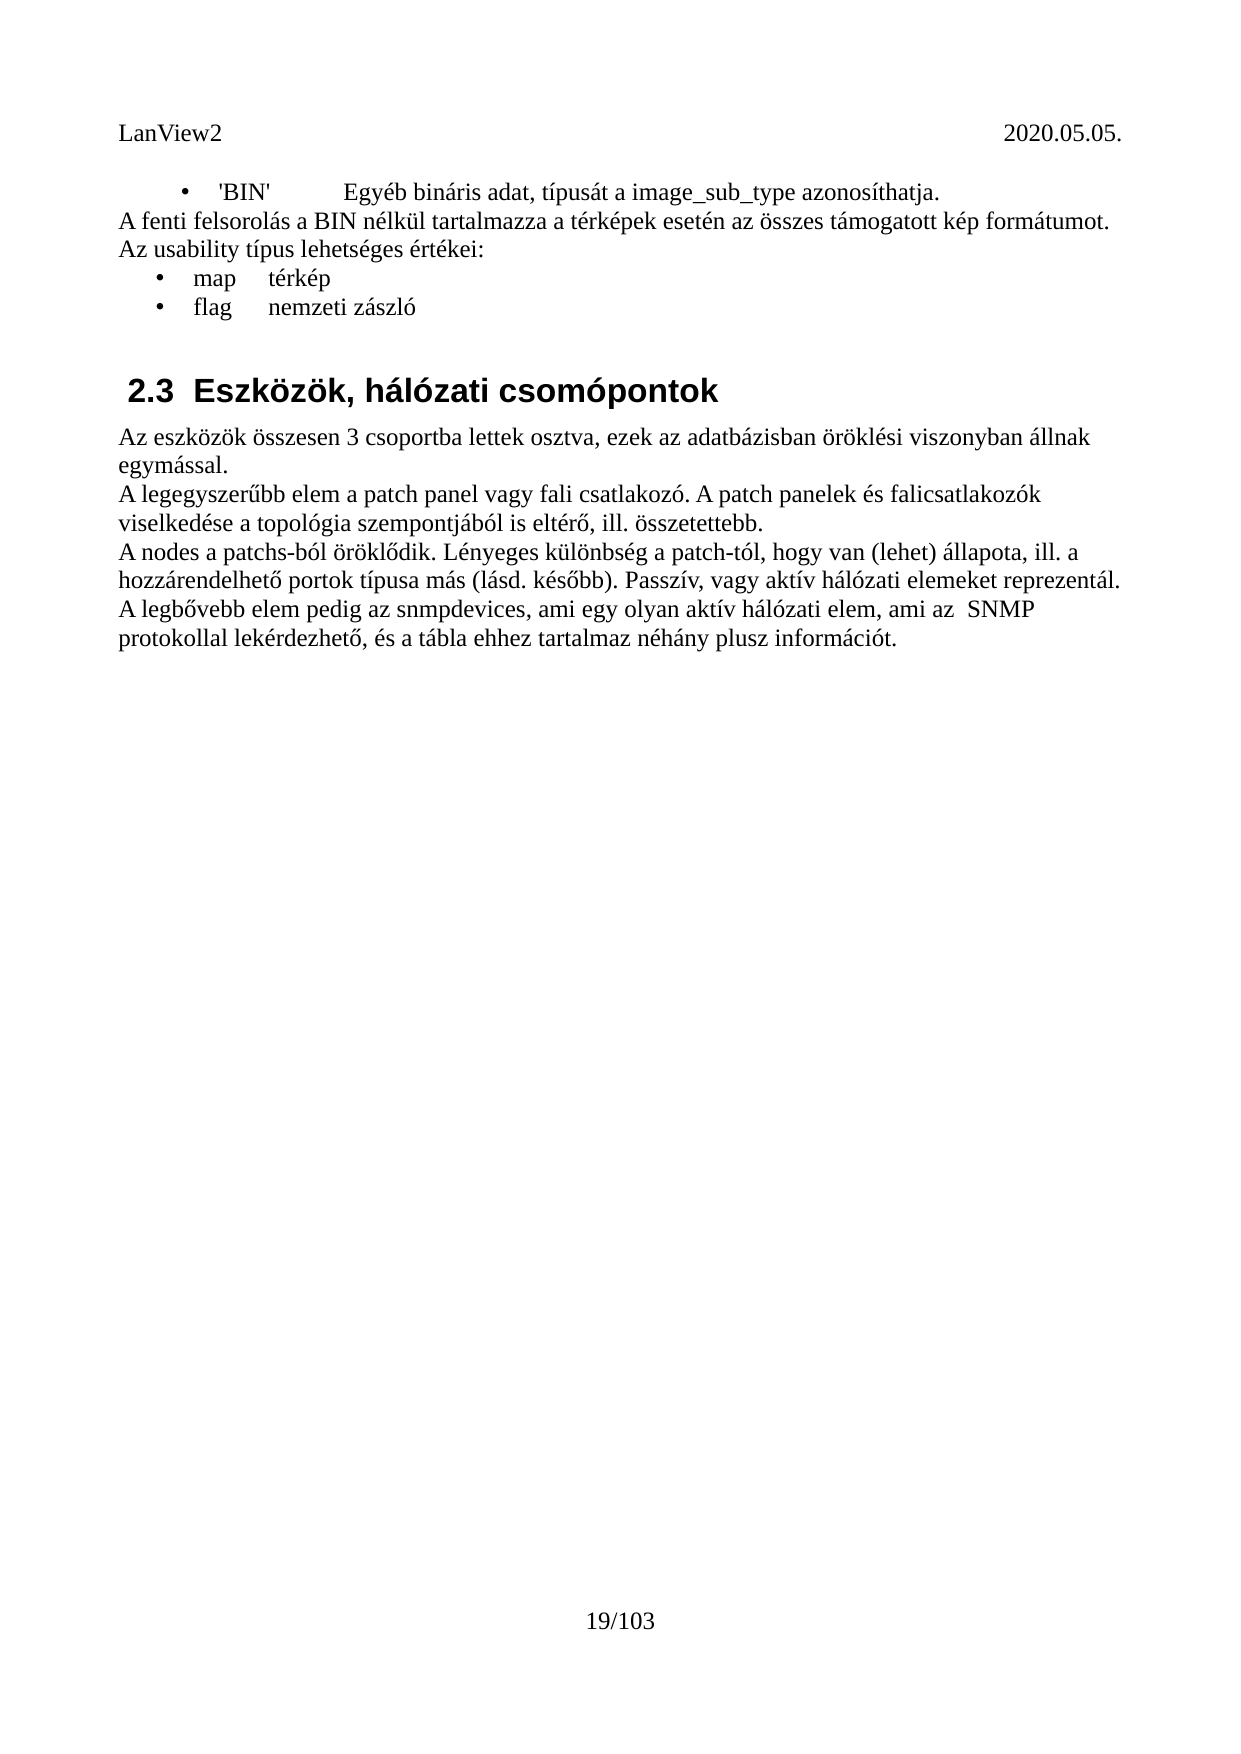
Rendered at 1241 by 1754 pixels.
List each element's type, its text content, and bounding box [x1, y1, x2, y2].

text Az usability típus lehetséges értékei: [118, 234, 1122, 263]
text A legegyszerűbb elem a patch panel vagy fali csatlakozó. A patch panelek és falicsatlakozók viselkedése a topológia szempontjából is eltérő, ill. összetettebb. [118, 479, 1122, 537]
text Az eszközök összesen 3 csoportba lettek osztva, ezek az adatbázisban öröklési viszonyban állnak egymással. [118, 422, 1122, 479]
list 'BIN' Egyéb bináris adat, típusát a image_sub_type azonosíthatja. [181, 177, 1122, 206]
list flag nemzeti zászló [156, 292, 1122, 321]
text A nodes a patchs-ból öröklődik. Lényeges különbség a patch-tól, hogy van (lehet) állapota, ill. a hozzárendelhető portok típusa más (lásd. később). Passzív, vagy aktív hálózati elemeket reprezentál. [118, 537, 1122, 594]
text A fenti felsorolás a BIN nélkül tartalmazza a térképek esetén az összes támogatott kép formátumot. [118, 206, 1122, 234]
text A legbővebb elem pedig az snmpdevices, ami egy olyan aktív hálózati elem, ami az SNMP protokollal lekérdezhető, és a tábla ehhez tartalmaz néhány plusz információt. [118, 594, 1122, 652]
list map térkép [156, 263, 1122, 292]
subtitle Eszközök, hálózati csomópontok [118, 370, 1122, 409]
